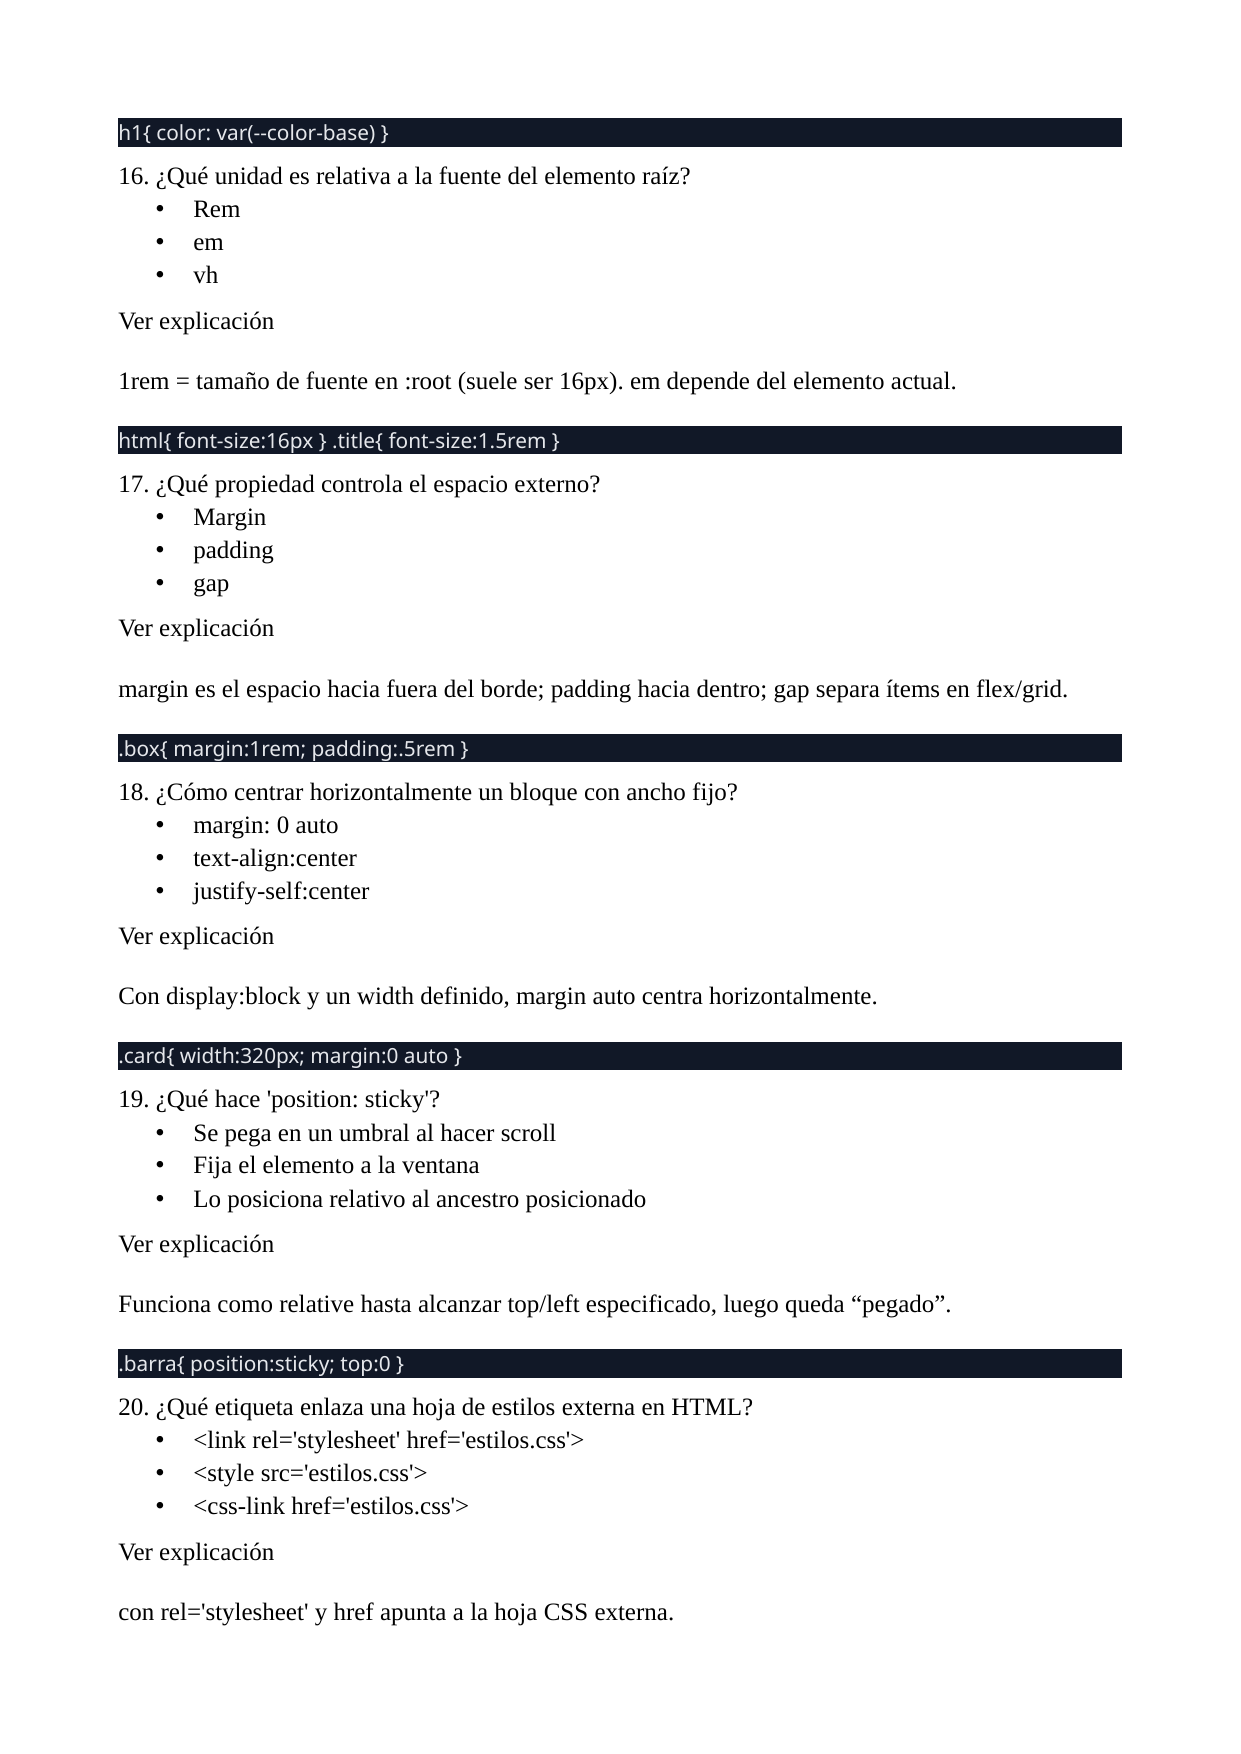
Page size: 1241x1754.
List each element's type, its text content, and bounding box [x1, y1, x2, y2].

list Margin [156, 502, 1122, 531]
text Funciona como relative hasta alcanzar top/left especificado, luego queda “pegado”. [118, 1289, 1122, 1318]
list Lo posiciona relativo al ancestro posicionado [156, 1184, 1122, 1212]
text html{ font-size:16px } .title{ font-size:1.5rem } [118, 426, 1122, 454]
list <css-link href='estilos.css'> [156, 1491, 1122, 1520]
list text-align:center [156, 843, 1122, 872]
text Ver explicación [118, 613, 1122, 642]
list Rem [156, 194, 1122, 223]
text 19. ¿Qué hace 'position: sticky'? [118, 1084, 1122, 1113]
text Con display:block y un width definido, margin auto centra horizontalmente. [118, 981, 1122, 1010]
text 16. ¿Qué unidad es relativa a la fuente del elemento raíz? [118, 161, 1122, 190]
text Ver explicación [118, 306, 1122, 334]
text 20. ¿Qué etiqueta enlaza una hoja de estilos externa en HTML? [118, 1392, 1122, 1421]
list margin: 0 auto [156, 810, 1122, 838]
text 18. ¿Cómo centrar horizontalmente un bloque con ancho fijo? [118, 777, 1122, 806]
list justify-self:center [156, 876, 1122, 904]
text .card{ width:320px; margin:0 auto } [118, 1042, 1122, 1070]
list Se pega en un umbral al hacer scroll [156, 1118, 1122, 1146]
list Fija el elemento a la ventana [156, 1151, 1122, 1179]
list em [156, 227, 1122, 256]
text Ver explicación [118, 1229, 1122, 1258]
text h1{ color: var(--color-base) } [118, 118, 1122, 147]
text .barra{ position:sticky; top:0 } [118, 1349, 1122, 1378]
text Ver explicación [118, 1537, 1122, 1566]
text con rel='stylesheet' y href apunta a la hoja CSS externa. [118, 1597, 1122, 1626]
text 17. ¿Qué propiedad controla el espacio externo? [118, 469, 1122, 498]
text .box{ margin:1rem; padding:.5rem } [118, 734, 1122, 762]
text margin es el espacio hacia fuera del borde; padding hacia dentro; gap separa ítems en flex/grid. [118, 674, 1122, 702]
list <link rel='stylesheet' href='estilos.css'> [156, 1425, 1122, 1454]
list vh [156, 260, 1122, 289]
list padding [156, 535, 1122, 564]
list <style src='estilos.css'> [156, 1458, 1122, 1487]
text Ver explicación [118, 921, 1122, 950]
list gap [156, 568, 1122, 597]
text 1rem = tamaño de fuente en :root (suele ser 16px). em depende del elemento actual. [118, 366, 1122, 394]
